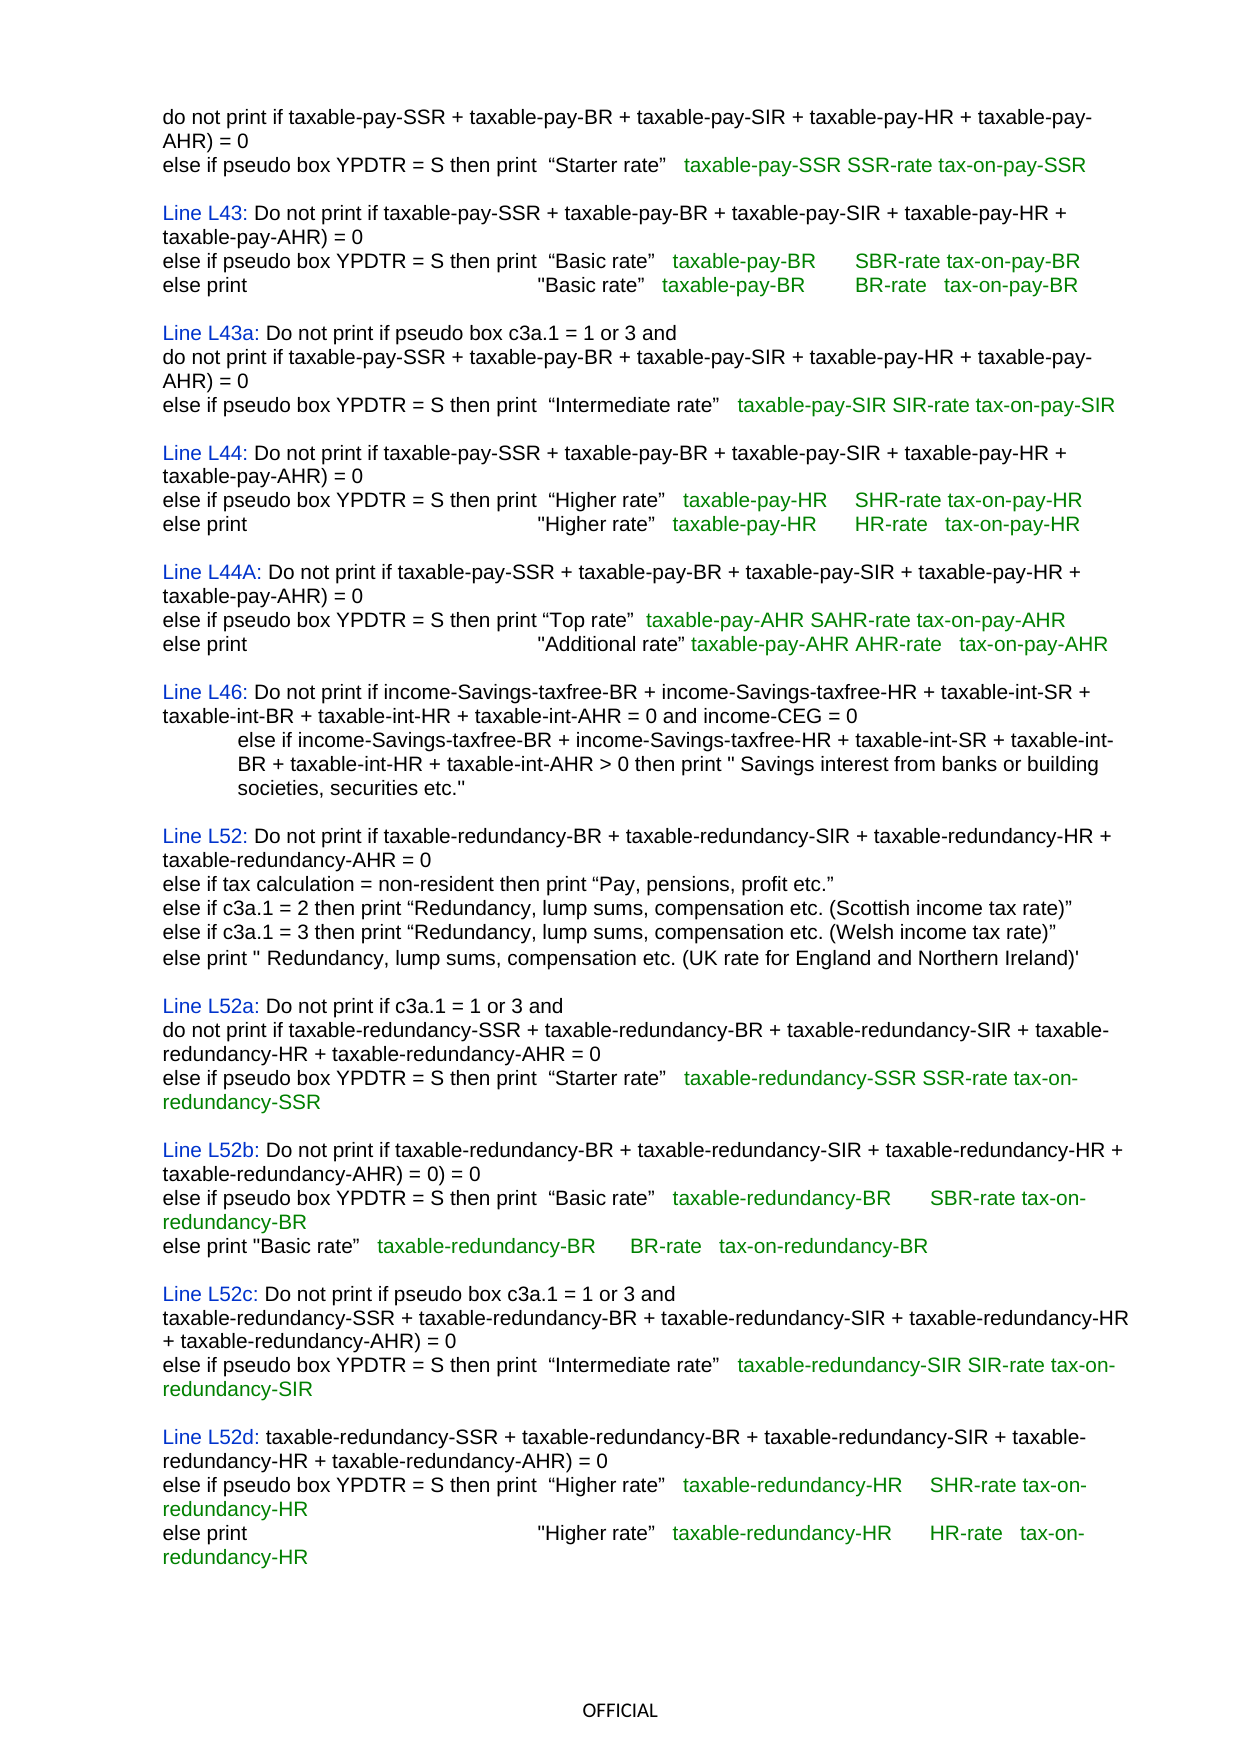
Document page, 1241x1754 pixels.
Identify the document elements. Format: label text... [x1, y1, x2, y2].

text else if pseudo box YPDTR = S then print “Intermediate rate” taxable-redundancy-SIR SIR-rate tax-on-redundancy-SIR [162, 1353, 1135, 1401]
text Line L52d: taxable-redundancy-SSR + taxable-redundancy-BR + taxable-redundancy-SIR + taxable-redundancy-HR + taxable-redundancy-AHR) = 0 [162, 1425, 1135, 1473]
text else print "Additional rate” taxable-pay-AHR AHR-rate tax-on-pay-AHR [162, 632, 1135, 656]
text taxable-redundancy-SSR + taxable-redundancy-BR + taxable-redundancy-SIR + taxable-redundancy-HR + taxable-redundancy-AHR) = 0 [162, 1305, 1135, 1353]
text else if tax calculation = non-resident then print “Pay, pensions, profit etc.” [162, 872, 1135, 896]
text else if pseudo box YPDTR = S then print “Higher rate” taxable-pay-HR SHR-rate tax-on-pay-HR [162, 488, 1135, 512]
text else if pseudo box YPDTR = S then print “Intermediate rate” taxable-pay-SIR SIR-rate tax-on-pay-SIR [162, 392, 1135, 416]
text do not print if taxable-pay-SSR + taxable-pay-BR + taxable-pay-SIR + taxable-pay-HR + taxable-pay-AHR) = 0 [162, 344, 1135, 392]
text Line L46: Do not print if income-Savings-taxfree-BR + income-Savings-taxfree-HR + taxable-int-SR + taxable-int-BR + taxable-int-HR + taxable-int-AHR = 0 and income-CEG = 0 [162, 680, 1135, 728]
text else print "Basic rate” taxable-pay-BR BR-rate tax-on-pay-BR [162, 273, 1135, 297]
text do not print if taxable-pay-SSR + taxable-pay-BR + taxable-pay-SIR + taxable-pay-HR + taxable-pay-AHR) = 0 [162, 105, 1135, 153]
text else if income-Savings-taxfree-BR + income-Savings-taxfree-HR + taxable-int-SR + taxable-int-BR + taxable-int-HR + taxable-int-AHR > 0 then print " Savings interest from banks or building societies, securities etc.'' [237, 728, 1135, 800]
text Line L52: Do not print if taxable-redundancy-BR + taxable-redundancy-SIR + taxable-redundancy-HR + taxable-redundancy-AHR = 0 [162, 824, 1135, 872]
text do not print if taxable-redundancy-SSR + taxable-redundancy-BR + taxable-redundancy-SIR + taxable-redundancy-HR + taxable-redundancy-AHR = 0 [162, 1018, 1135, 1066]
text Line L43a: Do not print if pseudo box c3a.1 = 1 or 3 and [162, 321, 1135, 344]
text Line L44A: Do not print if taxable-pay-SSR + taxable-pay-BR + taxable-pay-SIR + taxable-pay-HR + taxable-pay-AHR) = 0 [162, 560, 1135, 608]
text else print "Basic rate” taxable-redundancy-BR BR-rate tax-on-redundancy-BR [162, 1233, 1135, 1257]
text else if pseudo box YPDTR = S then print “Higher rate” taxable-redundancy-HR SHR-rate tax-on-redundancy-HR [162, 1473, 1135, 1521]
text Line L43: Do not print if taxable-pay-SSR + taxable-pay-BR + taxable-pay-SIR + taxable-pay-HR + taxable-pay-AHR) = 0 [162, 201, 1135, 249]
text else if pseudo box YPDTR = S then print “Basic rate” taxable-redundancy-BR SBR-rate tax-on-redundancy-BR [162, 1186, 1135, 1233]
text else if pseudo box YPDTR = S then print “Starter rate” taxable-redundancy-SSR SSR-rate tax-on-redundancy-SSR [162, 1066, 1135, 1114]
text else if pseudo box YPDTR = S then print “Basic rate” taxable-pay-BR SBR-rate tax-on-pay-BR [162, 249, 1135, 273]
text else print "Higher rate” taxable-pay-HR HR-rate tax-on-pay-HR [162, 512, 1135, 536]
text else print " Redundancy, lump sums, compensation etc. (UK rate for England and Northern Ireland)' [162, 943, 1135, 970]
text Line L52a: Do not print if c3a.1 = 1 or 3 and [162, 994, 1135, 1018]
text Line L44: Do not print if taxable-pay-SSR + taxable-pay-BR + taxable-pay-SIR + taxable-pay-HR + taxable-pay-AHR) = 0 [162, 440, 1135, 488]
text else print "Higher rate” taxable-redundancy-HR HR-rate tax-on-redundancy-HR [162, 1521, 1135, 1569]
text else if c3a.1 = 3 then print “Redundancy, lump sums, compensation etc. (Welsh income tax rate)” [162, 919, 1135, 943]
text else if pseudo box YPDTR = S then print “Starter rate” taxable-pay-SSR SSR-rate tax-on-pay-SSR [162, 153, 1135, 177]
text Line L52b: Do not print if taxable-redundancy-BR + taxable-redundancy-SIR + taxable-redundancy-HR + taxable-redundancy-AHR) = 0) = 0 [162, 1138, 1135, 1186]
text else if pseudo box YPDTR = S then print “Top rate” taxable-pay-AHR SAHR-rate tax-on-pay-AHR [162, 608, 1135, 632]
text Line L52c: Do not print if pseudo box c3a.1 = 1 or 3 and [162, 1281, 1135, 1305]
text else if c3a.1 = 2 then print “Redundancy, lump sums, compensation etc. (Scottish income tax rate)” [162, 896, 1135, 919]
